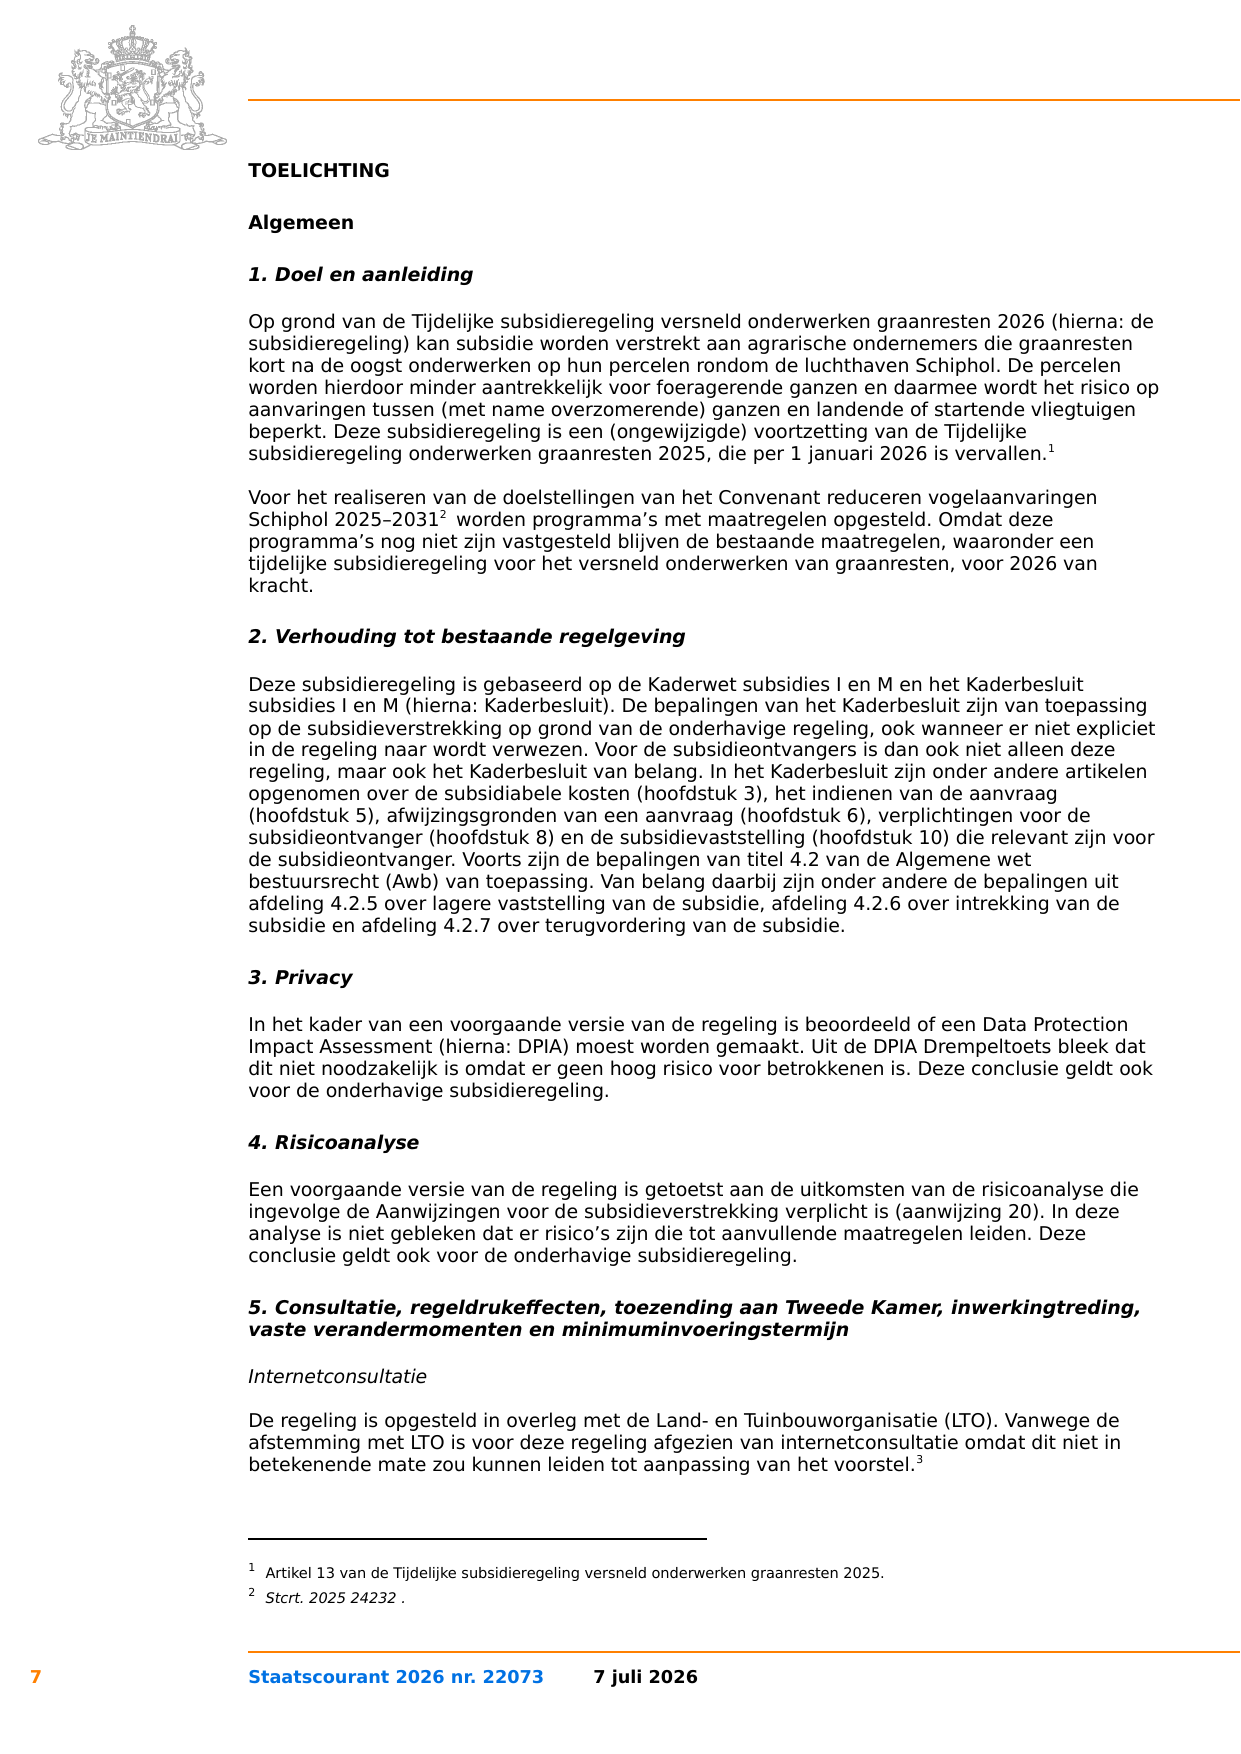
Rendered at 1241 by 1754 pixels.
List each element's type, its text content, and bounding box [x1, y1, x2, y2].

subtitle Algemeen [248, 212, 1163, 234]
picture [38, 25, 227, 150]
subtitle 5. Consultatie, regeldrukeffecten, toezending aan Tweede Kamer, inwerkingtreding, vaste verandermomenten en minimuminvoeringstermijn [248, 1297, 1163, 1341]
text Voor het realiseren van de doelstellingen van het Convenant reduceren vogelaanvaringen Schiphol 2025–2031 worden programma’s met maatregelen opgesteld. Omdat deze programma’s nog niet zijn vastgesteld blijven de bestaande maatregelen, waaronder een tijdelijke subsidieregeling voor het versneld onderwerken van graanresten, voor 2026 van kracht. [248, 487, 1163, 596]
subtitle 4. Risicoanalyse [248, 1132, 1163, 1154]
text Deze subsidieregeling is gebaseerd op de Kaderwet subsidies I en M en het Kaderbesluit subsidies I en M (hierna: Kaderbesluit). De bepalingen van het Kaderbesluit zijn van toepassing op de subsidieverstrekking op grond van de onderhavige regeling, ook wanneer er niet expliciet in de regeling naar wordt verwezen. Voor de subsidieontvangers is dan ook niet alleen deze regeling, maar ook het Kaderbesluit van belang. In het Kaderbesluit zijn onder andere artikelen opgenomen over de subsidiabele kosten (hoofdstuk 3), het indienen van de aanvraag (hoofdstuk 5), afwijzingsgronden van een aanvraag (hoofdstuk 6), verplichtingen voor de subsidieontvanger (hoofdstuk 8) en de subsidievaststelling (hoofdstuk 10) die relevant zijn voor de subsidieontvanger. Voorts zijn de bepalingen van titel 4.2 van de Algemene wet bestuursrecht (Awb) van toepassing. Van belang daarbij zijn onder andere de bepalingen uit afdeling 4.2.5 over lagere vaststelling van de subsidie, afdeling 4.2.6 over intrekking van de subsidie en afdeling 4.2.7 over terugvordering van de subsidie. [248, 673, 1163, 937]
text In het kader van een voorgaande versie van de regeling is beoordeeld of een Data Protection Impact Assessment (hierna: DPIA) moest worden gemaakt. Uit de DPIA Drempeltoets bleek dat dit niet noodzakelijk is omdat er geen hoog risico voor betrokkenen is. Deze conclusie geldt ook voor de onderhavige subsidieregeling. [248, 1014, 1163, 1102]
text Op grond van de Tijdelijke subsidieregeling versneld onderwerken graanresten 2026 (hierna: de subsidieregeling) kan subsidie worden verstrekt aan agrarische ondernemers die graanresten kort na de oogst onderwerken op hun percelen rondom de luchthaven Schiphol. De percelen worden hierdoor minder aantrekkelijk voor foeragerende ganzen en daarmee wordt het risico op aanvaringen tussen (met name overzomerende) ganzen en landende of startende vliegtuigen beperkt. Deze subsidieregeling is een (ongewijzigde) voortzetting van de Tijdelijke subsidieregeling onderwerken graanresten 2025, die per 1 januari 2026 is vervallen. [248, 311, 1163, 465]
subtitle 2. Verhouding tot bestaande regelgeving [248, 626, 1163, 648]
subtitle TOELICHTING [248, 160, 1163, 182]
text Stcrt. 2025 24232 . [248, 1586, 1163, 1608]
subtitle Internetconsultatie [248, 1366, 1163, 1388]
subtitle 3. Privacy [248, 967, 1163, 989]
text Een voorgaande versie van de regeling is getoetst aan de uitkomsten van de risicoanalyse die ingevolge de Aanwijzingen voor de subsidieverstrekking verplicht is (aanwijzing 20). In deze analyse is niet gebleken dat er risico’s zijn die tot aanvullende maatregelen leiden. Deze conclusie geldt ook voor de onderhavige subsidieregeling. [248, 1179, 1163, 1267]
text De regeling is opgesteld in overleg met de Land- en Tuinbouworganisatie (LTO). Vanwege de afstemming met LTO is voor deze regeling afgezien van internetconsultatie omdat dit niet in betekenende mate zou kunnen leiden tot aanpassing van het voorstel. [248, 1410, 1163, 1476]
text Artikel 13 van de Tijdelijke subsidieregeling versneld onderwerken graanresten 2025. [248, 1561, 1163, 1583]
subtitle 1. Doel en aanleiding [248, 264, 1163, 286]
